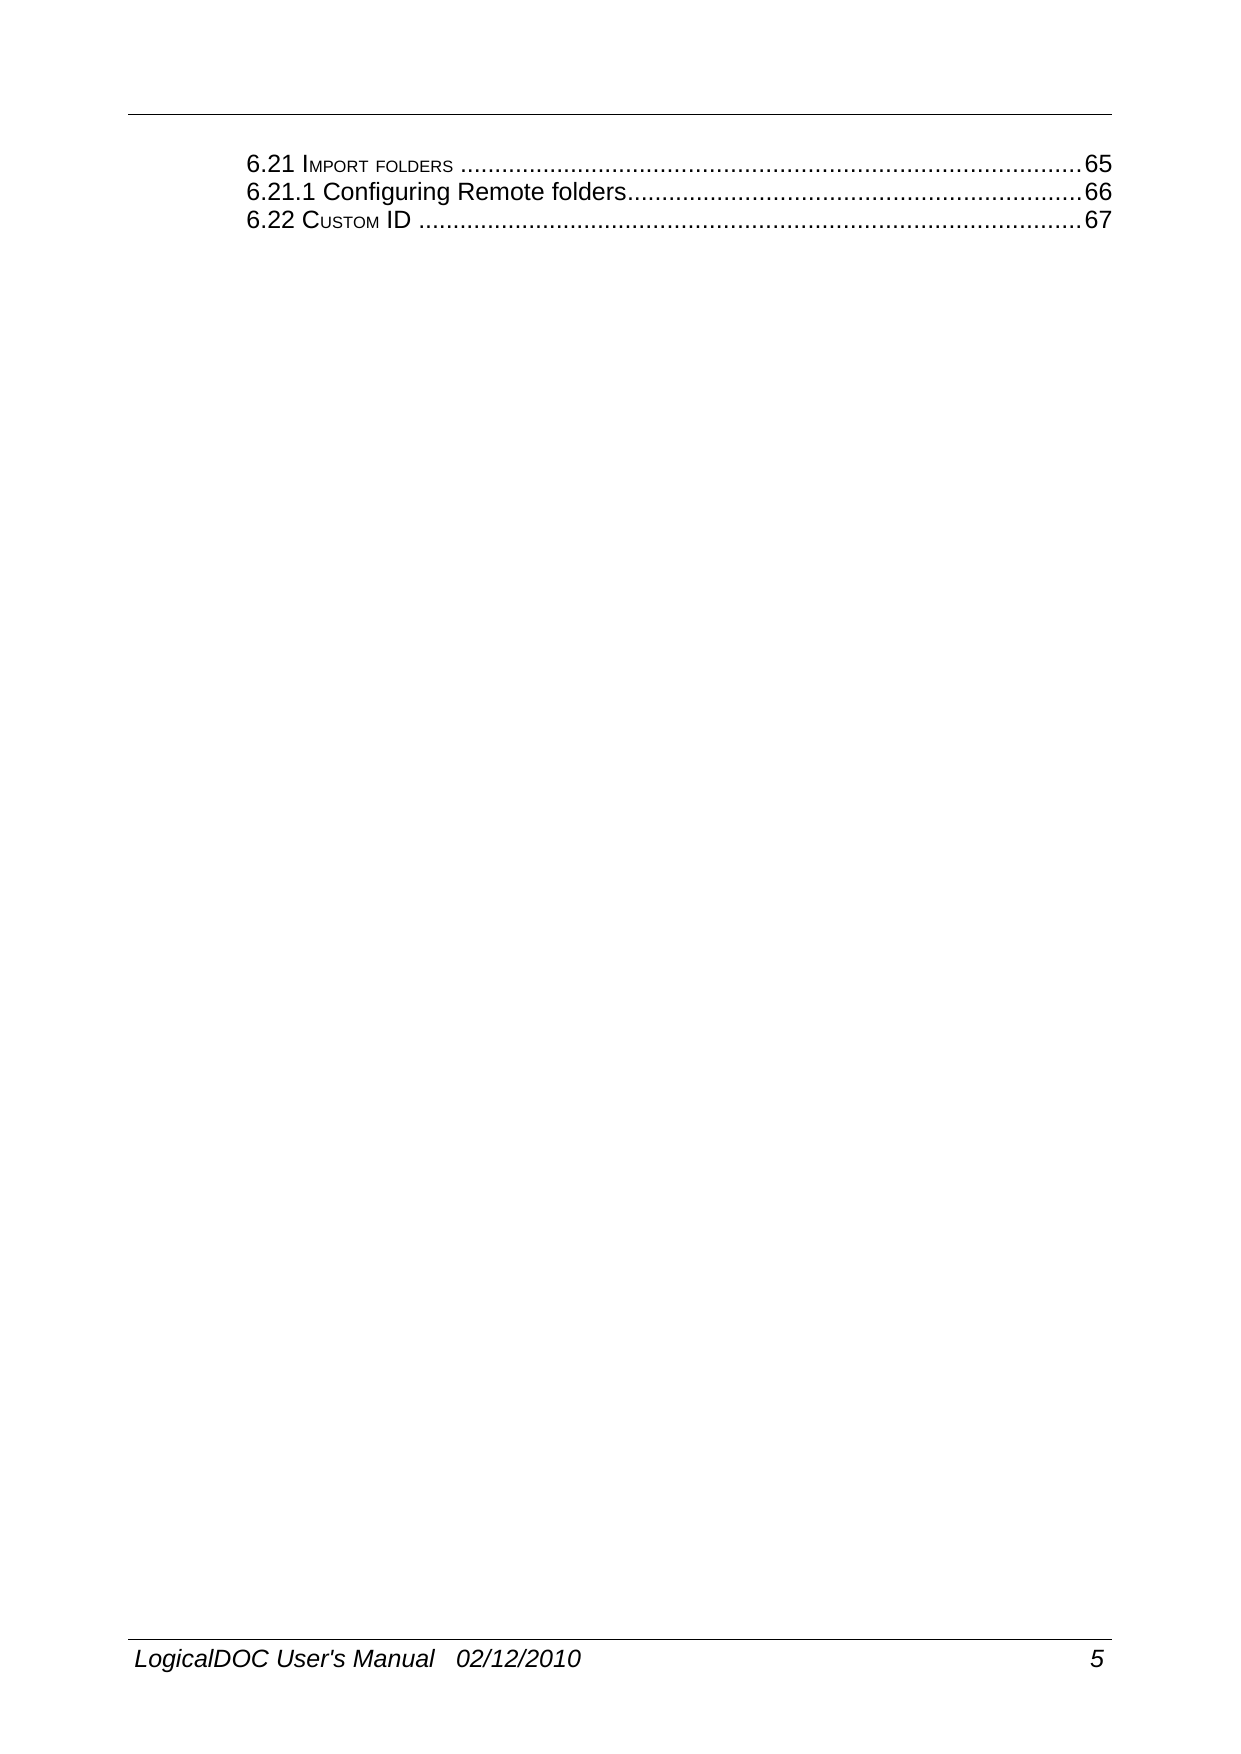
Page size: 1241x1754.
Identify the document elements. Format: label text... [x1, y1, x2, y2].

text 6.21.1 Configuring Remote folders 66 [246, 178, 1112, 206]
text 6.22 Custom ID 67 [246, 206, 1112, 234]
text 6.21 Import folders 65 [246, 150, 1112, 178]
